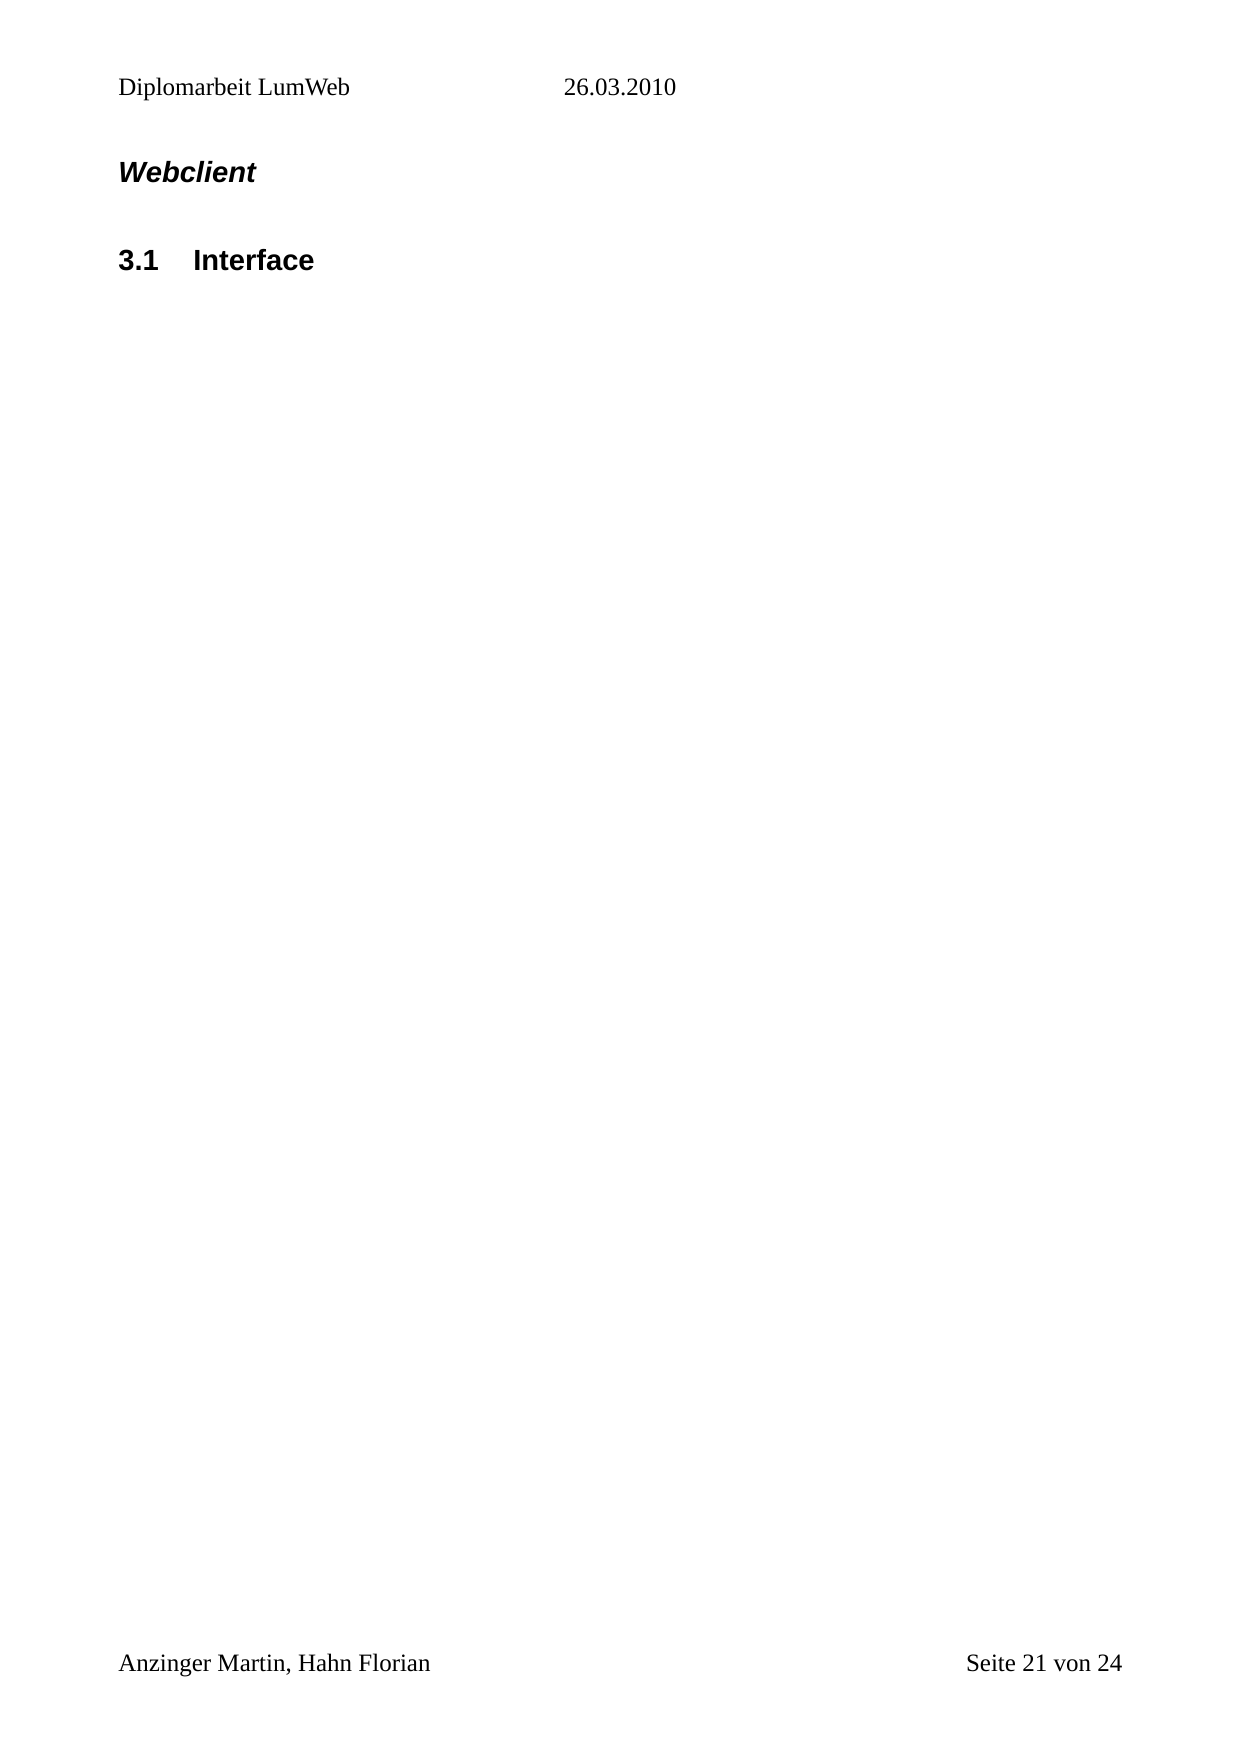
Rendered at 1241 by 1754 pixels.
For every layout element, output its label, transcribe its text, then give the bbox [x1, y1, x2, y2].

subtitle 3.1 Interface [118, 243, 1122, 276]
subtitle Webclient [118, 155, 1122, 189]
